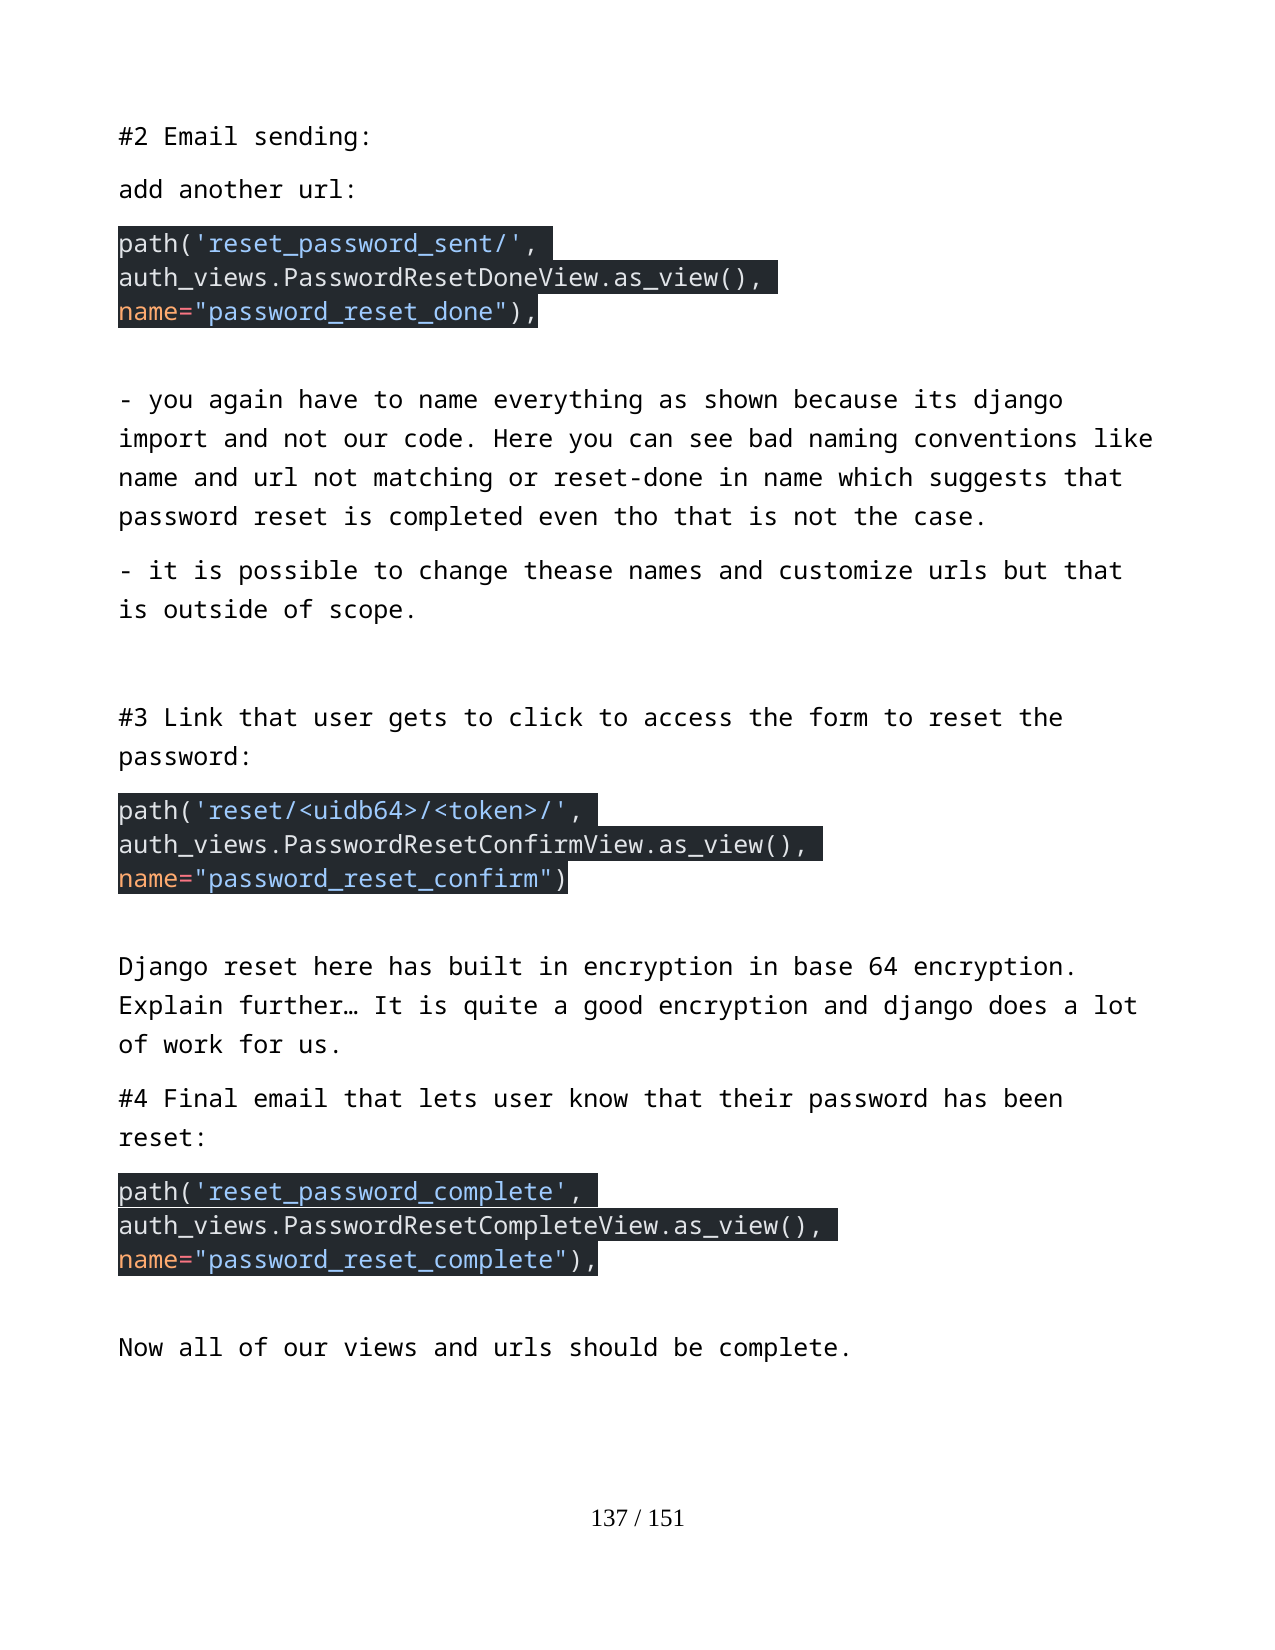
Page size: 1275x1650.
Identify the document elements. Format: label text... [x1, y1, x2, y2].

text Django reset here has built in encryption in base 64 encryption. Explain further… It is quite a good encryption and django does a lot of work for us. [118, 948, 1157, 1061]
text Now all of our views and urls should be complete. [118, 1329, 1157, 1363]
text add another url: [118, 172, 1157, 206]
text #2 Email sending: [118, 118, 1157, 152]
text #4 Final email that lets user know that their password has been reset: [118, 1080, 1157, 1154]
text #3 Link that user gets to click to access the form to reset the password: [118, 699, 1157, 773]
text path('reset_password_sent/', auth_views.PasswordResetDoneView.as_view(), name="password_reset_done"), [118, 226, 1157, 328]
text path('reset/<uidb64>/<token>/', auth_views.PasswordResetConfirmView.as_view(), name="password_reset_confirm") [118, 792, 1157, 894]
text - you again have to name everything as shown because its django import and not our code. Here you can see bad naming conventions like name and url not matching or reset-done in name which suggests that password reset is completed even tho that is not the case. [118, 382, 1157, 533]
text - it is possible to change thease names and customize urls but that is outside of scope. [118, 553, 1157, 626]
text path('reset_password_complete', auth_views.PasswordResetCompleteView.as_view(), name="password_reset_complete"), [118, 1173, 1157, 1276]
